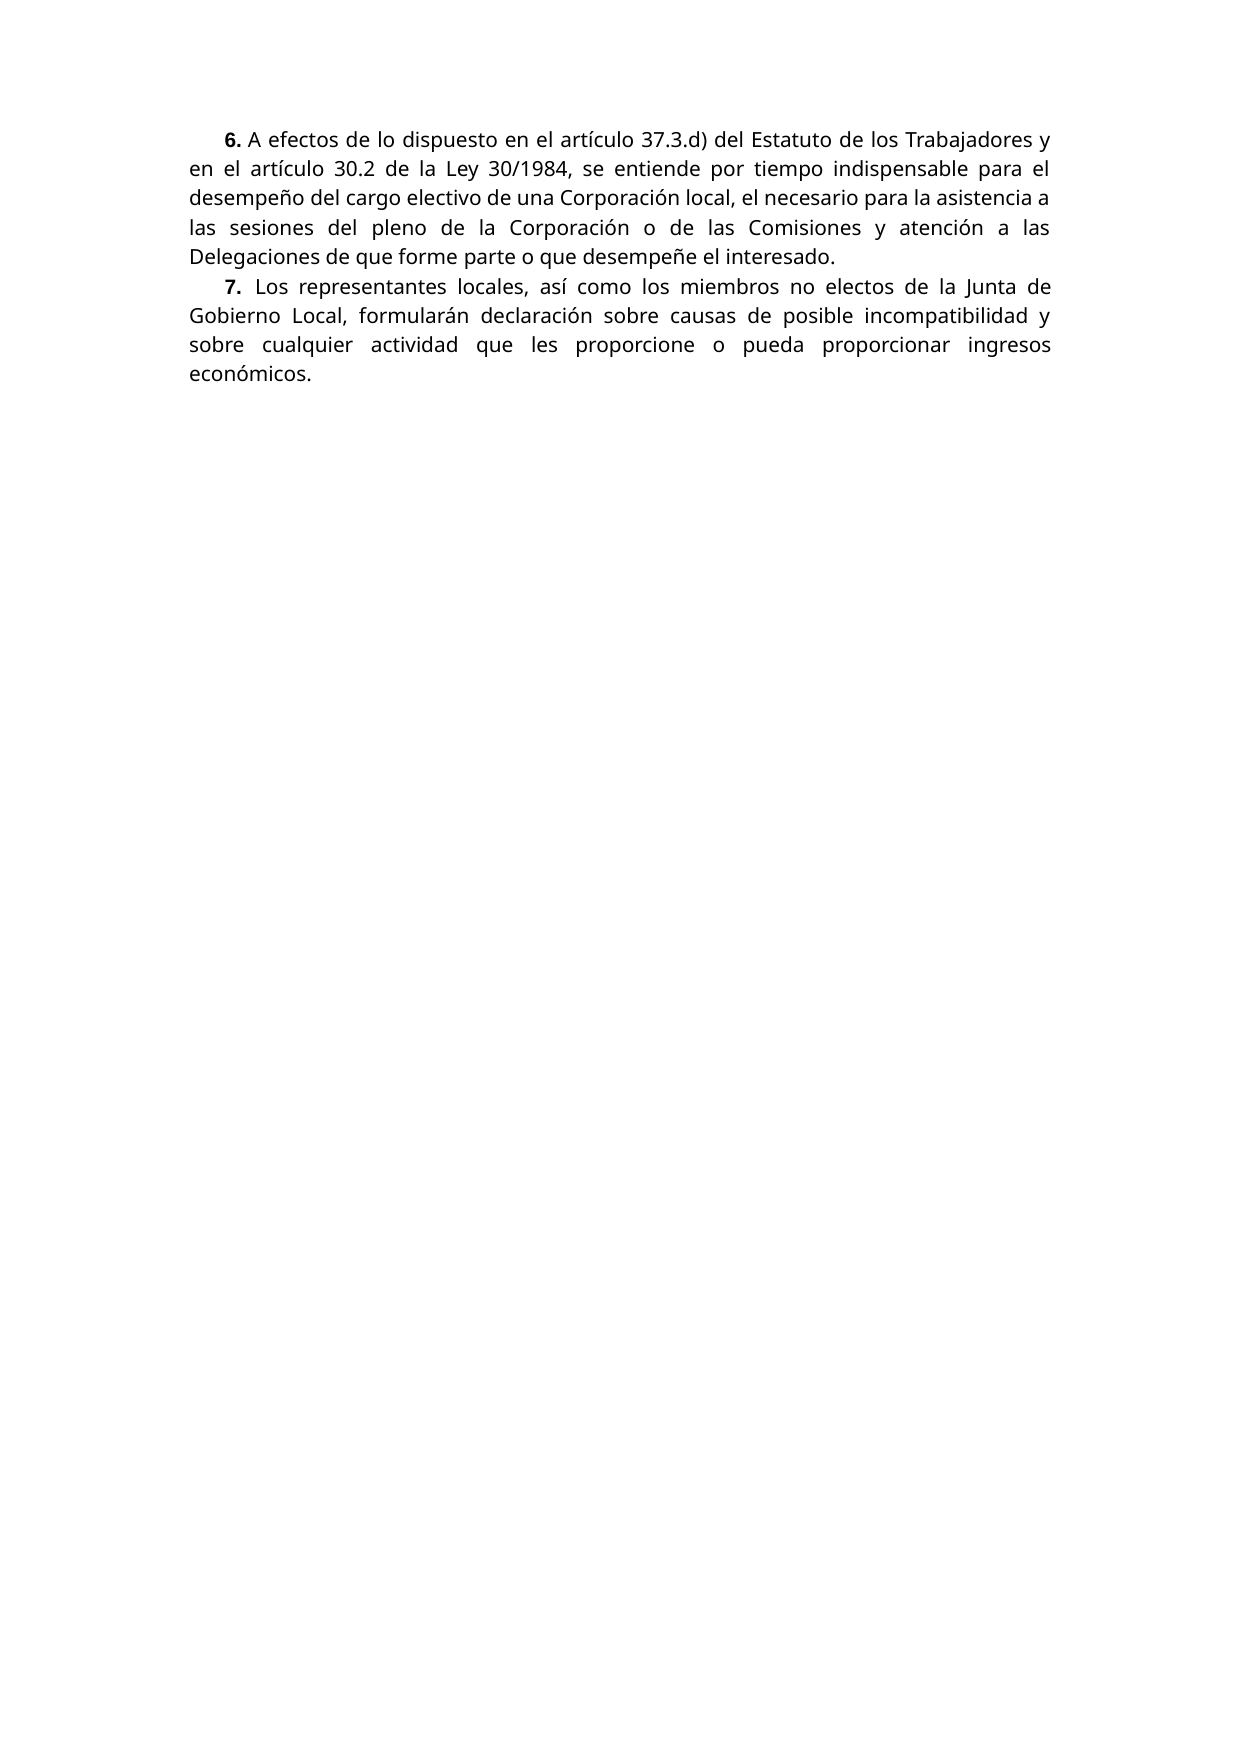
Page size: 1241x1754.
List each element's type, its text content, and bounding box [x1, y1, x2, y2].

list A efectos de lo dispuesto en el artículo 37.3.d) del Estatuto de los Trabajadores y en el artículo 30.2 de la Ley 30/1984, se entiende por tiempo indispensable para el desempeño del cargo electivo de una Corporación local, el necesario para la asistencia a las sesiones del pleno de la Corporación o de las Comisiones y atención a las Delegaciones de que forme parte o que desempeñe el interesado. [189, 125, 1051, 271]
list Los representantes locales, así como los miembros no electos de la Junta de Gobierno Local, formularán declaración sobre causas de posible incompatibilidad y sobre cualquier actividad que les proporcione o pueda proporcionar ingresos económicos. [189, 272, 1051, 388]
